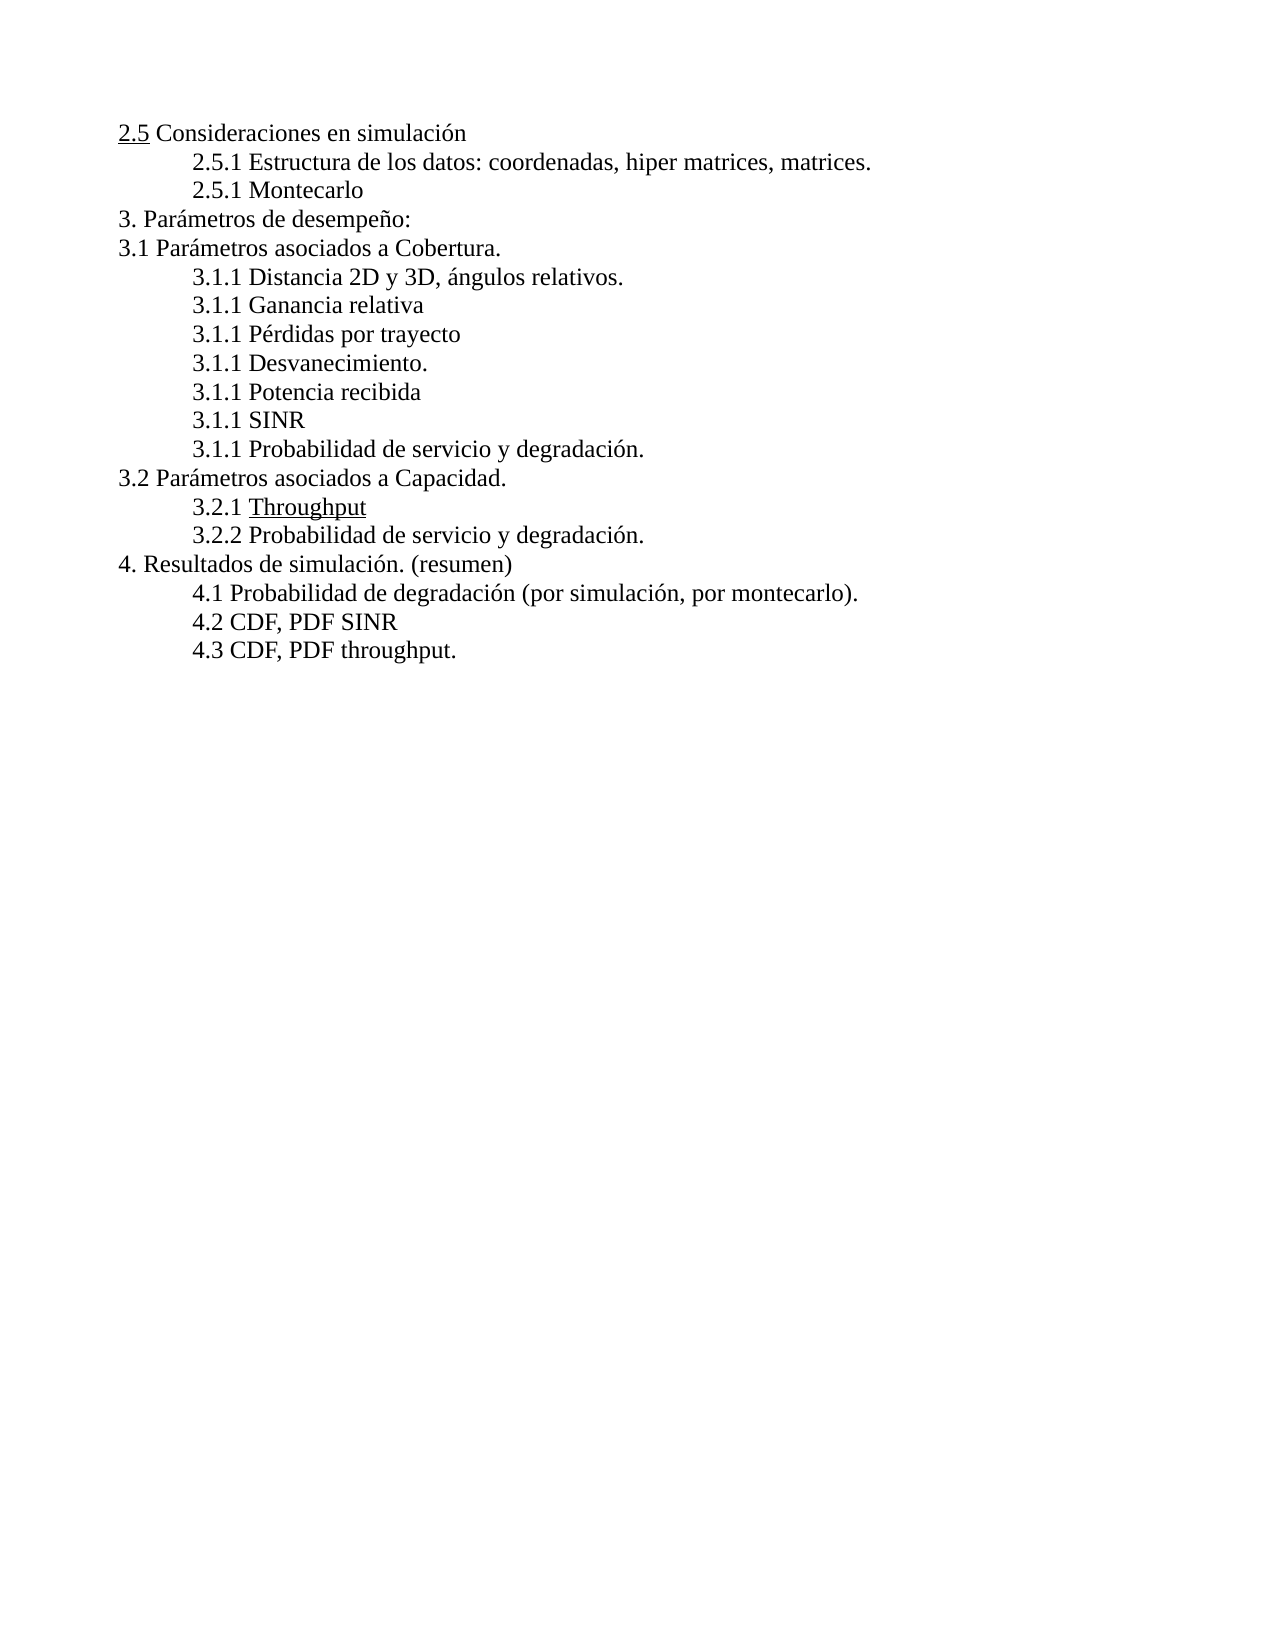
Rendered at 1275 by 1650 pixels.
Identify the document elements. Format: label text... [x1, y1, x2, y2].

text 3.1.1 Distancia 2D y 3D, ángulos relativos. [118, 262, 1157, 291]
text 2.5 Consideraciones en simulación [118, 118, 1157, 147]
text 2.5.1 Estructura de los datos: coordenadas, hiper matrices, matrices. [118, 147, 1157, 176]
text 3.2.1 Throughput [118, 492, 1157, 521]
text 2.5.1 Montecarlo [118, 176, 1157, 204]
text 3.1.1 Pérdidas por trayecto [118, 319, 1157, 348]
text 3.2 Parámetros asociados a Capacidad. [118, 463, 1157, 492]
text 3. Parámetros de desempeño: [118, 204, 1157, 233]
text 3.1.1 Ganancia relativa [118, 291, 1157, 319]
text 3.1.1 SINR [118, 406, 1157, 434]
text 4. Resultados de simulación. (resumen) [118, 549, 1157, 578]
text 4.1 Probabilidad de degradación (por simulación, por montecarlo). [118, 578, 1157, 607]
text 3.1 Parámetros asociados a Cobertura. [118, 233, 1157, 262]
text 3.1.1 Probabilidad de servicio y degradación. [118, 434, 1157, 463]
text 4.2 CDF, PDF SINR [118, 607, 1157, 636]
text 3.2.2 Probabilidad de servicio y degradación. [118, 521, 1157, 549]
text 3.1.1 Potencia recibida [118, 377, 1157, 406]
text 3.1.1 Desvanecimiento. [118, 348, 1157, 377]
text 4.3 CDF, PDF throughput. [118, 636, 1157, 664]
